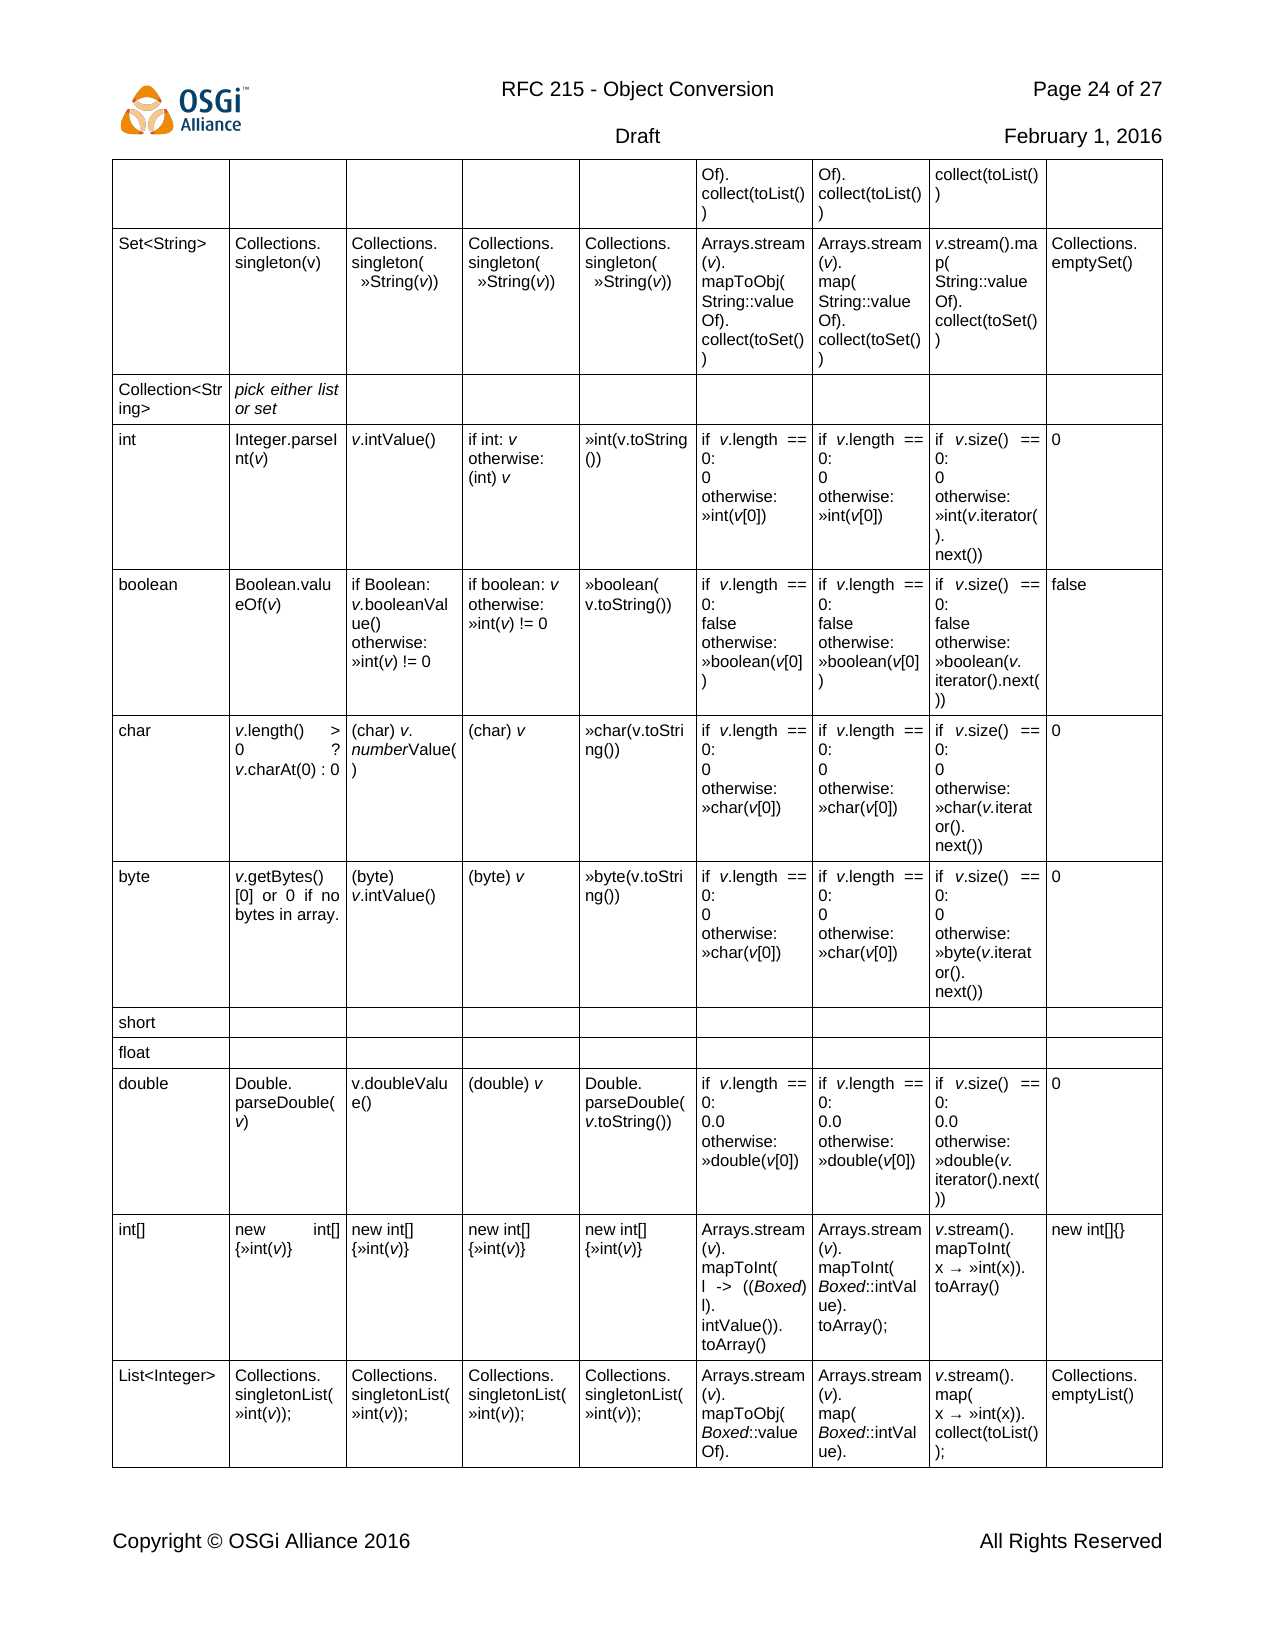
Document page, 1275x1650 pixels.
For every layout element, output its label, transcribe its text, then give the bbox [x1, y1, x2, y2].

table_cell [1047, 1038, 1162, 1068]
table_cell [580, 160, 696, 228]
table_cell if v.size() == 0: 0 otherwise: »char(v.iterator(). next()) [930, 716, 1046, 861]
table_cell new int[]{} [1047, 1215, 1162, 1359]
table_cell v.stream(). mapToInt( x → »int(x)). toArray() [930, 1215, 1046, 1359]
table_cell pick either list or set [230, 375, 346, 424]
table_cell [230, 1008, 346, 1037]
table_cell [1047, 1008, 1162, 1037]
table_cell [463, 375, 579, 424]
table_cell Collections. emptySet() [1047, 229, 1162, 374]
table_cell »char(v.toString()) [580, 716, 696, 861]
table_cell if v.length == 0: 0 otherwise: »int(v[0]) [697, 425, 812, 569]
table_cell Set<String> [113, 229, 229, 374]
table_cell [230, 1038, 346, 1068]
table_cell Boolean.valueOf(v) [230, 570, 346, 715]
table_cell [463, 160, 579, 228]
table_cell [930, 1038, 1046, 1068]
table_cell new int[] {»int(v)} [580, 1215, 696, 1359]
table_cell v.stream(). map( x → »int(x)). collect(toList()); [930, 1361, 1046, 1467]
table_cell boolean [113, 570, 229, 715]
table_cell [347, 375, 462, 424]
table_cell v.stream().map( String::valueOf). collect(toSet()) [930, 229, 1046, 374]
table_cell [813, 375, 929, 424]
table_cell if v.length == 0: 0 otherwise: »char(v[0]) [697, 716, 812, 861]
table_cell if v.length == 0: false otherwise: »boolean(v[0]) [697, 570, 812, 715]
table_cell »boolean( v.toString()) [580, 570, 696, 715]
table_cell Collections. singleton( »String(v)) [347, 229, 462, 374]
table_cell Arrays.stream(v). mapToInt( l -> ((Boxed) l). intValue()). toArray() [697, 1215, 812, 1359]
table_cell 0 [1047, 1069, 1162, 1214]
table_cell [113, 160, 229, 228]
table_cell »byte(v.toString()) [580, 862, 696, 1007]
table_cell byte [113, 862, 229, 1007]
table_cell int [113, 425, 229, 569]
table_cell (byte) v.intValue() [347, 862, 462, 1007]
table_cell [930, 375, 1046, 424]
table_cell [463, 1038, 579, 1068]
table_cell [347, 1008, 462, 1037]
table_cell if v.size() == 0: 0.0 otherwise: »double(v. iterator().next()) [930, 1069, 1046, 1214]
table_cell if v.size() == 0: false otherwise: »boolean(v. iterator().next()) [930, 570, 1046, 715]
table_cell float [113, 1038, 229, 1068]
table_cell collect(toList()) [930, 160, 1046, 228]
table_cell Collections. singletonList( »int(v)); [347, 1361, 462, 1467]
table_cell Of). collect(toList()) [697, 160, 812, 228]
table_cell 0 [1047, 716, 1162, 861]
table_cell if boolean: v otherwise: »int(v) != 0 [463, 570, 579, 715]
table_cell List<Integer> [113, 1361, 229, 1467]
table_cell »int(v.toString()) [580, 425, 696, 569]
table_cell [580, 375, 696, 424]
table_cell Arrays.stream(v). map( String::valueOf). collect(toSet()) [813, 229, 929, 374]
table_cell short [113, 1008, 229, 1037]
table_cell Collections. singletonList( »int(v)); [463, 1361, 579, 1467]
table_cell [580, 1008, 696, 1037]
table_cell [813, 1038, 929, 1068]
table_cell v.doubleValue() [347, 1069, 462, 1214]
table_cell if v.length == 0: 0 otherwise: »char(v[0]) [697, 862, 812, 1007]
table_cell Arrays.stream(v). mapToObj( Boxed::valueOf). [697, 1361, 812, 1467]
table_cell Arrays.stream(v). mapToInt( Boxed::intValue). toArray(); [813, 1215, 929, 1359]
table_cell v.length() > 0 ? v.charAt(0) : 0 [230, 716, 346, 861]
table_cell new int[] {»int(v)} [230, 1215, 346, 1359]
table_cell if v.size() == 0: 0 otherwise: »byte(v.iterator(). next()) [930, 862, 1046, 1007]
table_cell Collections. singleton( »String(v)) [580, 229, 696, 374]
table_cell false [1047, 570, 1162, 715]
table_cell Collections. singleton( »String(v)) [463, 229, 579, 374]
table_cell [463, 1008, 579, 1037]
table_cell [347, 160, 462, 228]
table_cell [347, 1038, 462, 1068]
table_cell (char) v. numberValue() [347, 716, 462, 861]
table_cell (double) v [463, 1069, 579, 1214]
table_cell if v.length == 0: 0 otherwise: »char(v[0]) [813, 862, 929, 1007]
table_cell Integer.parseInt(v) [230, 425, 346, 569]
table_cell Arrays.stream(v). map( Boxed::intValue). [813, 1361, 929, 1467]
table_cell [697, 1008, 812, 1037]
table_cell (char) v [463, 716, 579, 861]
table_cell Of). collect(toList()) [813, 160, 929, 228]
table_cell [813, 1008, 929, 1037]
table_cell [697, 1038, 812, 1068]
table_cell if int: v otherwise: (int) v [463, 425, 579, 569]
table_cell if v.length == 0: 0.0 otherwise: »double(v[0]) [697, 1069, 812, 1214]
table_cell 0 [1047, 425, 1162, 569]
table_cell Double. parseDouble(v) [230, 1069, 346, 1214]
table_cell v.intValue() [347, 425, 462, 569]
table_cell Arrays.stream(v). mapToObj( String::valueOf). collect(toSet()) [697, 229, 812, 374]
table_cell [1047, 160, 1162, 228]
table_cell [580, 1038, 696, 1068]
table_cell v.getBytes()[0] or 0 if no bytes in array. [230, 862, 346, 1007]
table_cell [697, 375, 812, 424]
table_cell Collections. singletonList( »int(v)); [580, 1361, 696, 1467]
table_cell if v.length == 0: false otherwise: »boolean(v[0]) [813, 570, 929, 715]
table_cell [1047, 375, 1162, 424]
table_cell Collection<String> [113, 375, 229, 424]
picture [113, 78, 257, 142]
table_cell if v.length == 0: 0 otherwise: »int(v[0]) [813, 425, 929, 569]
table_cell if v.size() == 0: 0 otherwise: »int(v.iterator(). next()) [930, 425, 1046, 569]
table_cell char [113, 716, 229, 861]
table_cell 0 [1047, 862, 1162, 1007]
table_cell new int[] {»int(v)} [347, 1215, 462, 1359]
table_cell new int[] {»int(v)} [463, 1215, 579, 1359]
table_cell if v.length == 0: 0 otherwise: »char(v[0]) [813, 716, 929, 861]
table_cell if v.length == 0: 0.0 otherwise: »double(v[0]) [813, 1069, 929, 1214]
table_cell Double. parseDouble( v.toString()) [580, 1069, 696, 1214]
table_cell if Boolean: v.booleanValue() otherwise: »int(v) != 0 [347, 570, 462, 715]
table_cell double [113, 1069, 229, 1214]
table_cell (byte) v [463, 862, 579, 1007]
table_cell [930, 1008, 1046, 1037]
table_cell Collections. singleton(v) [230, 229, 346, 374]
table_cell int[] [113, 1215, 229, 1359]
table_cell [230, 160, 346, 228]
table_cell Collections. singletonList( »int(v)); [230, 1361, 346, 1467]
table_cell Collections. emptyList() [1047, 1361, 1162, 1467]
